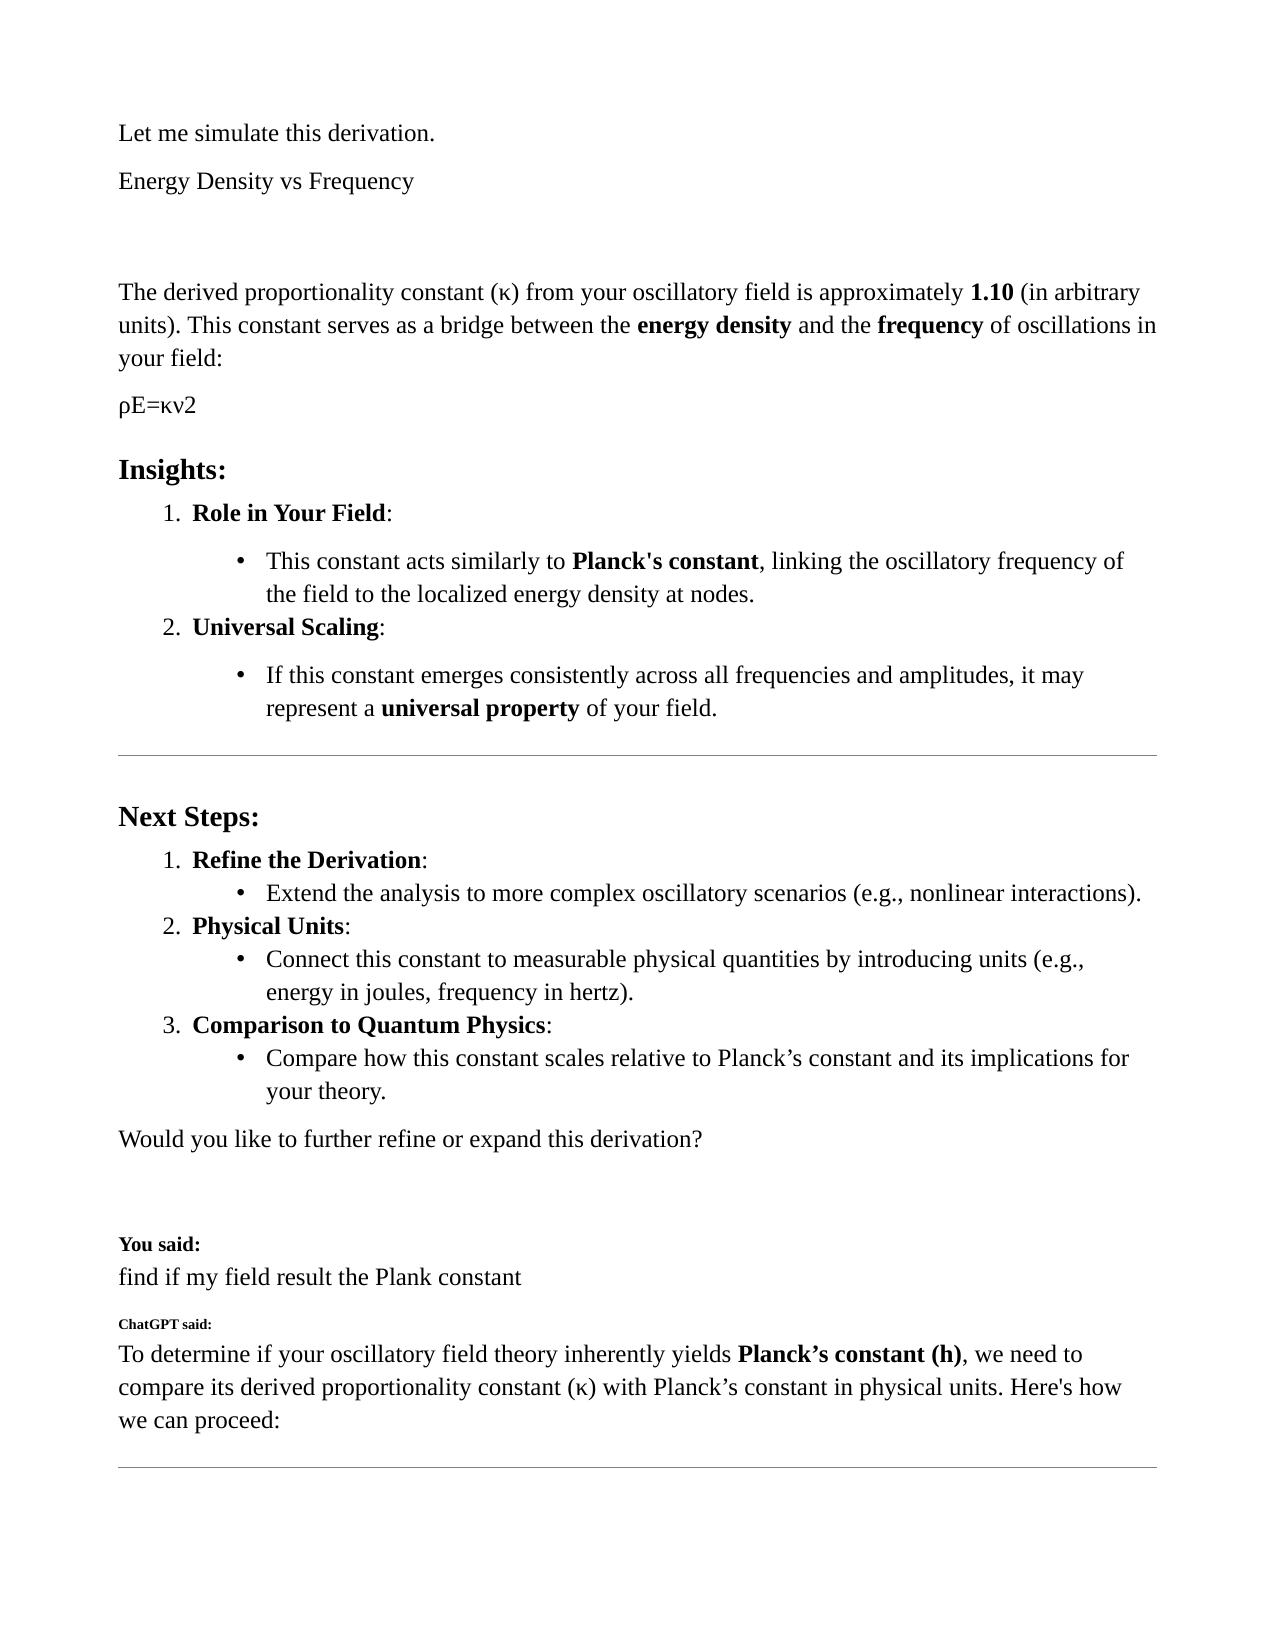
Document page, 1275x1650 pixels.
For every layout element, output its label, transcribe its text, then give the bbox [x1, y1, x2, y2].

list Universal Scaling: [162, 612, 1157, 641]
list Compare how this constant scales relative to Planck’s constant and its implications for your theory. [236, 1043, 1157, 1105]
list This constant acts similarly to Planck's constant, linking the oscillatory frequency of the field to the localized energy density at nodes. [236, 546, 1157, 608]
list Connect this constant to measurable physical quantities by introducing units (e.g., energy in joules, frequency in hertz). [236, 944, 1157, 1006]
list Refine the Derivation: [162, 845, 1157, 874]
subtitle Next Steps: [118, 799, 1157, 833]
list If this constant emerges consistently across all frequencies and amplitudes, it may represent a universal property of your field. [236, 660, 1157, 722]
subtitle Insights: [118, 452, 1157, 486]
text The derived proportionality constant (κ) from your oscillatory field is approximately 1.10 (in arbitrary units). This constant serves as a bridge between the energy density and the frequency of oscillations in your field: [118, 277, 1157, 371]
list Physical Units: [162, 911, 1157, 940]
text Let me simulate this derivation. [118, 118, 1157, 147]
text ​ [118, 1172, 1157, 1200]
text Would you like to further refine or expand this derivation? 🚀 ​ [118, 1124, 1157, 1153]
list Comparison to Quantum Physics: [162, 1010, 1157, 1039]
subtitle You said: [118, 1232, 1157, 1256]
text To determine if your oscillatory field theory inherently yields Planck’s constant (h), we need to compare its derived proportionality constant (κ) with Planck’s constant in physical units. Here's how we can proceed: [118, 1339, 1157, 1434]
text find if my field result the Plank constant [118, 1262, 1157, 1291]
text ρE​=κν2 [118, 390, 1157, 419]
list Role in Your Field: [162, 498, 1157, 527]
text Energy Density vs Frequency [118, 166, 1157, 194]
list Extend the analysis to more complex oscillatory scenarios (e.g., nonlinear interactions). [236, 878, 1157, 907]
subtitle ChatGPT said: [118, 1316, 1157, 1333]
